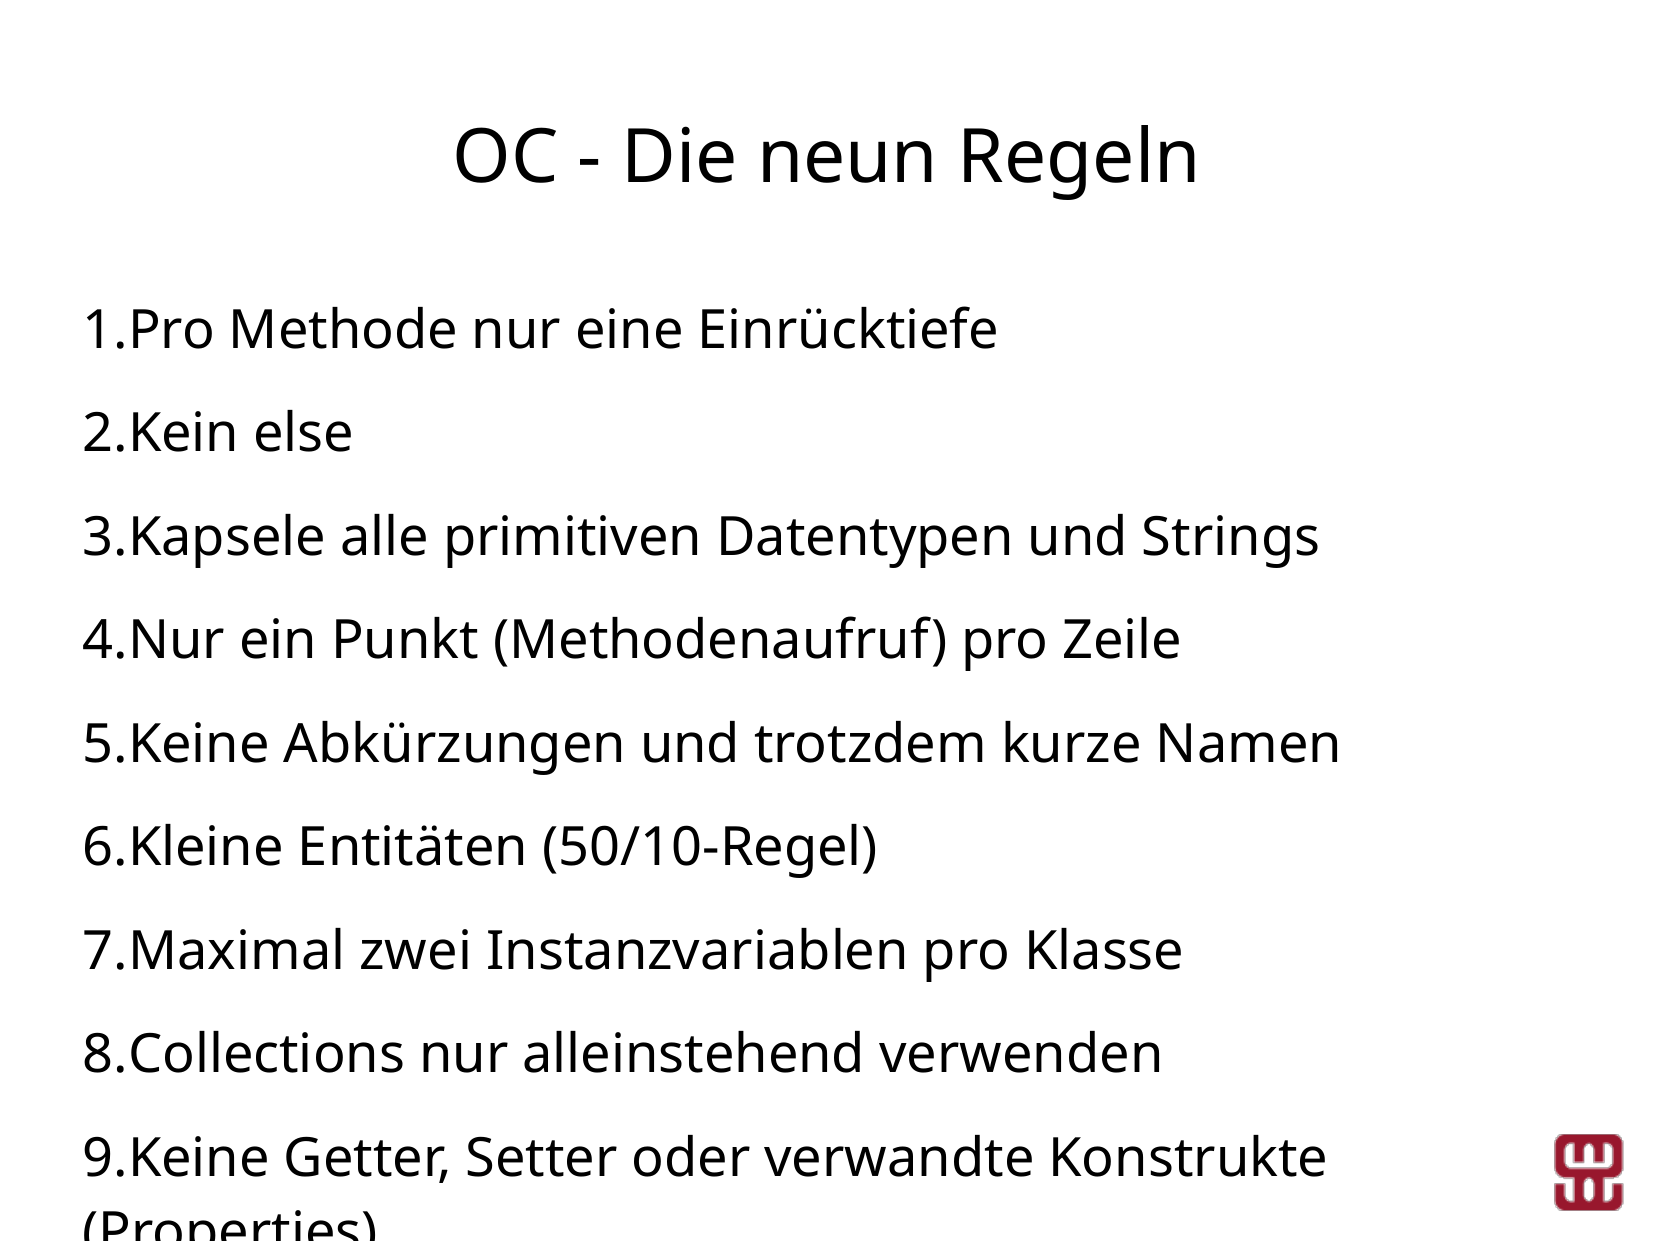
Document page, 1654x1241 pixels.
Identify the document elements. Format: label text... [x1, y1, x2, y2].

picture [1553, 1133, 1625, 1214]
title OC - Die neun Regeln [82, 56, 1571, 250]
list Pro Methode nur eine Einrücktiefe Kein else Kapsele alle primitiven Datentypen und Strings Nur ein Punkt (Methodenaufruf) pro Zeile Keine Abkürzungen und trotzdem kurze Namen Kleine Entitäten (50/10-Regel) Maximal zwei Instanzvariablen pro Klasse Collections nur alleinstehend verwenden Keine Getter, Setter oder verwandte Konstrukte (Properties) [82, 290, 1571, 1094]
